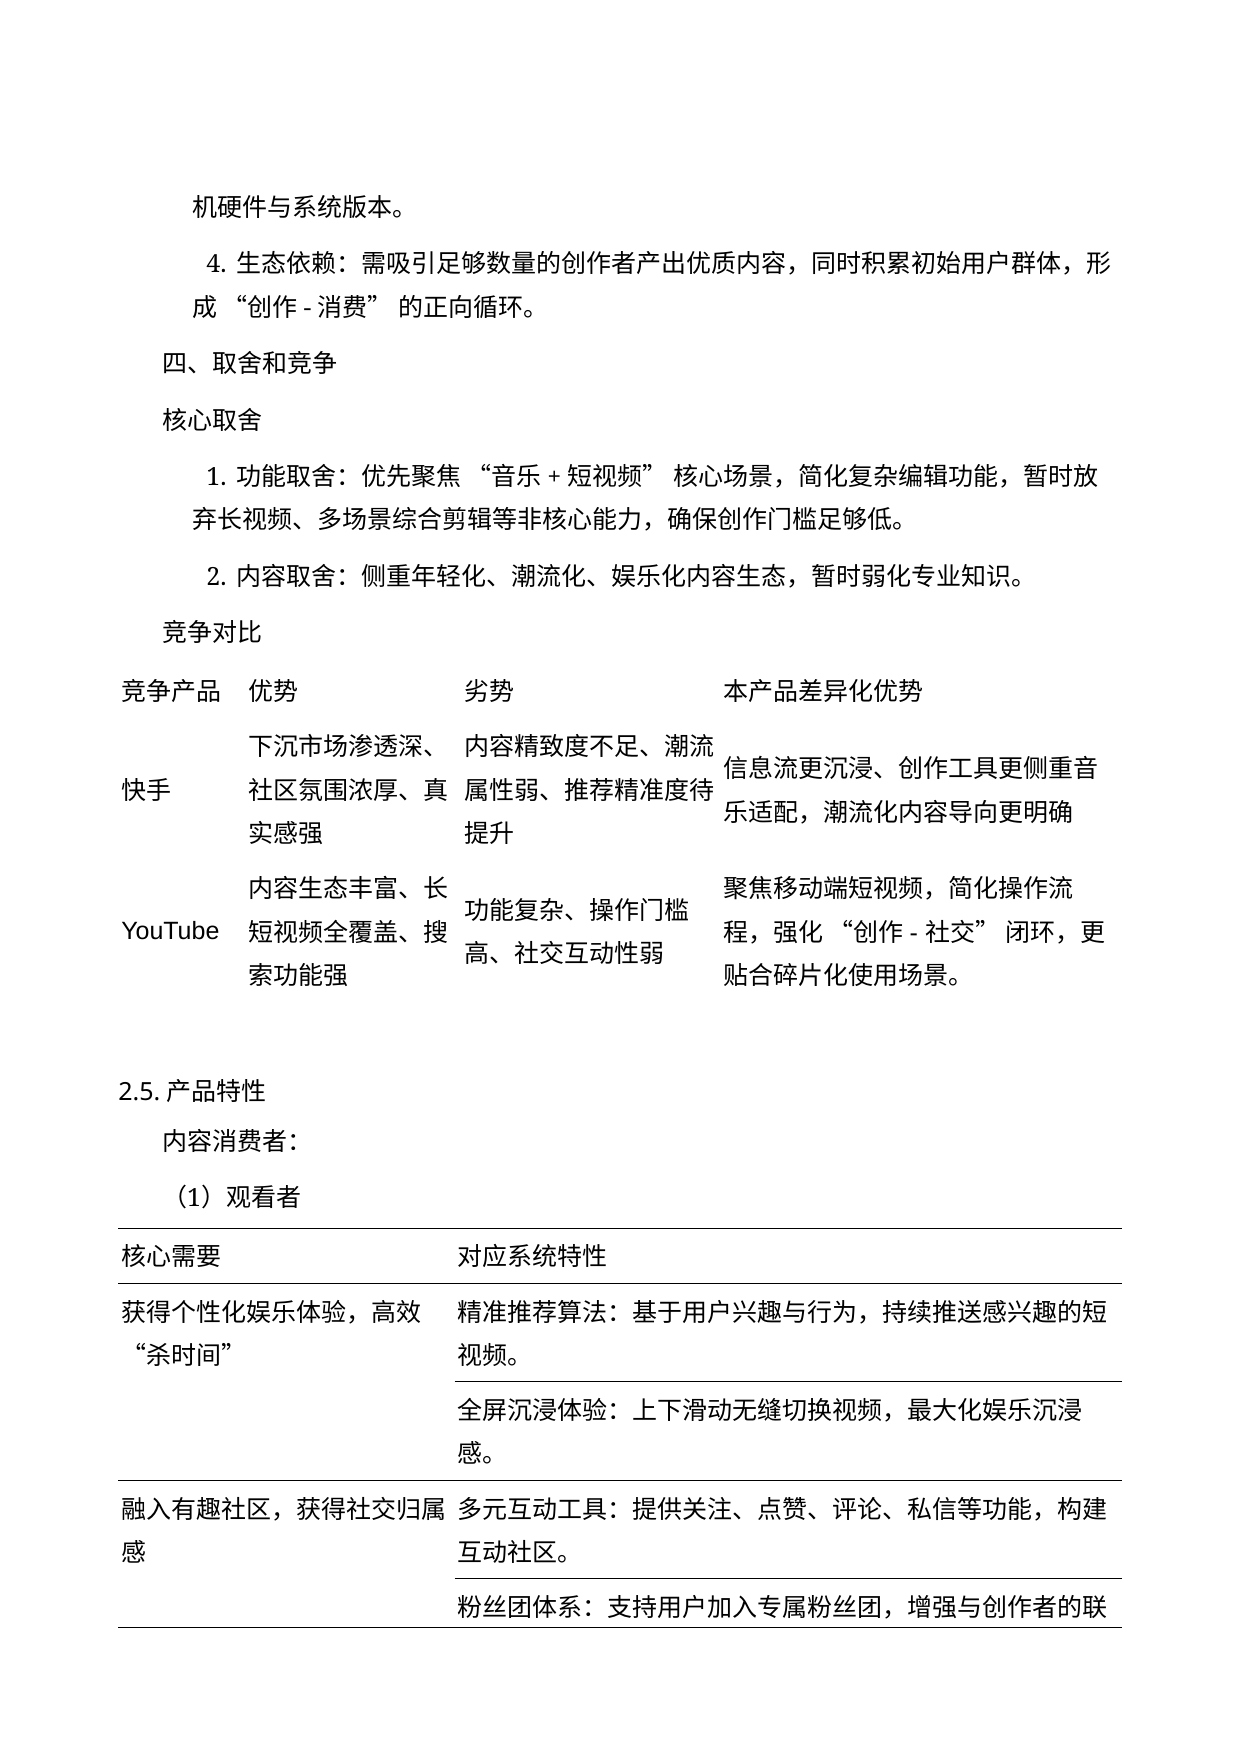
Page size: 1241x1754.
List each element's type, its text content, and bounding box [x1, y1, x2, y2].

table_cell 内容生态丰富、长短视频全覆盖、搜索功能强 [245, 859, 461, 1001]
table_cell 下沉市场渗透深、社区氛围浓厚、真实感强 [245, 718, 461, 859]
text （1）观看者 [118, 1177, 1122, 1214]
list 机硬件与系统版本。 [162, 188, 1122, 224]
table_header 竞争产品 [118, 663, 245, 717]
list 功能取舍：优先聚焦 “音乐 + 短视频” 核心场景，简化复杂编辑功能，暂时放弃长视频、多场景综合剪辑等非核心能力，确保创作门槛足够低。 [162, 456, 1122, 536]
text 内容消费者： [118, 1121, 1122, 1157]
table_cell 融入有趣社区，获得社交归属感 [118, 1481, 454, 1627]
table_cell 精准推荐算法：基于用户兴趣与行为，持续推送感兴趣的短视频。 [455, 1284, 1122, 1381]
table_header 劣势 [461, 663, 720, 717]
table_cell 获得个性化娱乐体验，高效 “杀时间” [118, 1284, 454, 1479]
text 竞争对比 [118, 613, 1122, 649]
table_cell 内容精致度不足、潮流属性弱、推荐精准度待提升 [461, 718, 720, 859]
table_cell YouTube [118, 859, 245, 1001]
table_cell 快手 [118, 718, 245, 859]
table_header 优势 [245, 663, 461, 717]
table_header 本产品差异化优势 [720, 663, 1122, 717]
subtitle 产品特性 [118, 1071, 1122, 1107]
table_cell 粉丝团体系：支持用户加入专属粉丝团，增强与创作者的联 [455, 1579, 1122, 1627]
table_cell 信息流更沉浸、创作工具更侧重音乐适配，潮流化内容导向更明确 [720, 718, 1122, 859]
table_cell 聚焦移动端短视频，简化操作流程，强化 “创作 - 社交” 闭环，更贴合碎片化使用场景。 [720, 859, 1122, 1001]
table_cell 全屏沉浸体验：上下滑动无缝切换视频，最大化娱乐沉浸感。 [455, 1382, 1122, 1479]
text 四、取舍和竞争 [118, 344, 1122, 380]
table_header 对应系统特性 [455, 1229, 1122, 1282]
list 生态依赖：需吸引足够数量的创作者产出优质内容，同时积累初始用户群体，形成 “创作 - 消费” 的正向循环。 [162, 244, 1122, 324]
list 内容取舍：侧重年轻化、潮流化、娱乐化内容生态，暂时弱化专业知识。 [162, 556, 1122, 592]
table_header 核心需要 [118, 1229, 454, 1282]
text 核心取舍 [118, 400, 1122, 436]
table_cell 多元互动工具：提供关注、点赞、评论、私信等功能，构建互动社区。 [455, 1481, 1122, 1578]
table_cell 功能复杂、操作门槛高、社交互动性弱 [461, 859, 720, 1001]
